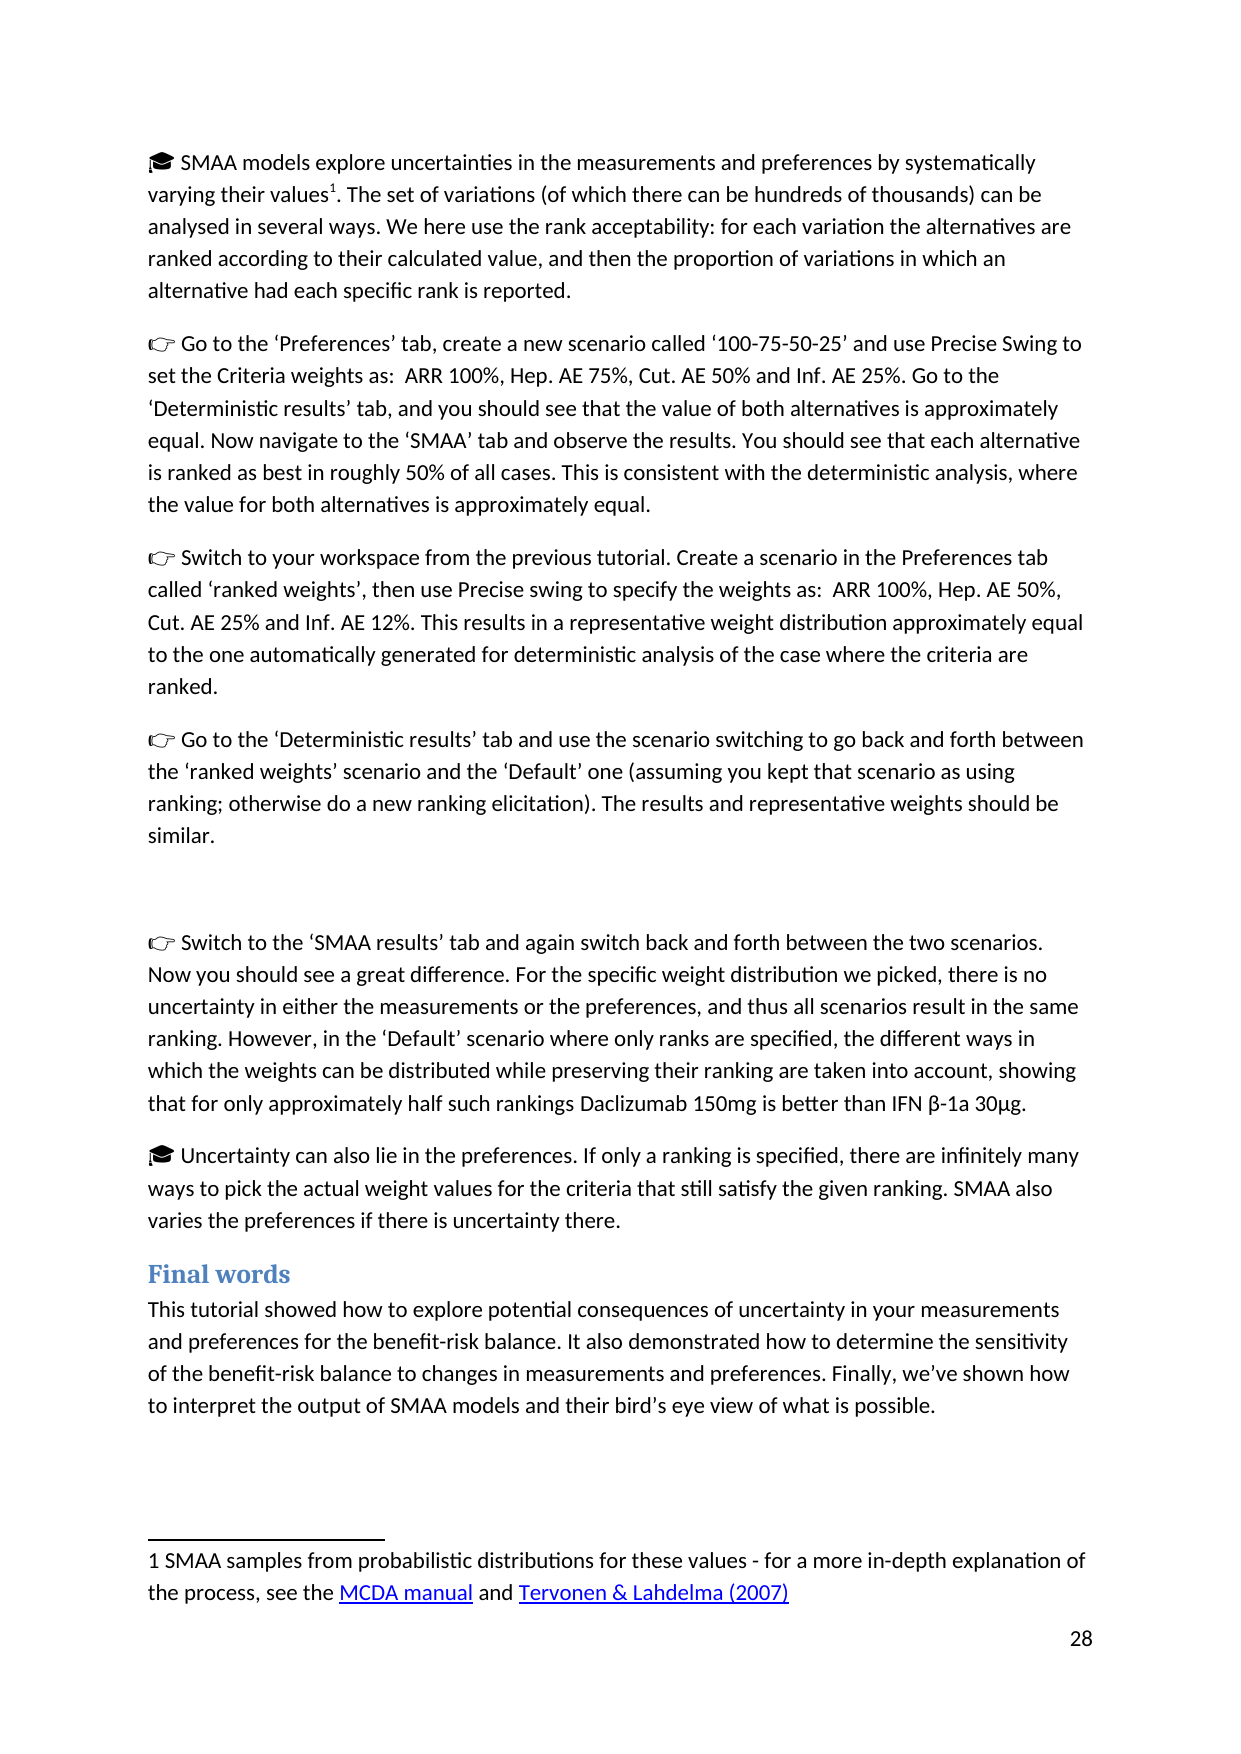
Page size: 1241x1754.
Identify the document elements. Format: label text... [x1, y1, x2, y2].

text 👉 Go to the ‘Deterministic results’ tab and use the scenario switching to go back and forth between the ‘ranked weights’ scenario and the ‘Default’ one (assuming you kept that scenario as using ranking; otherwise do a new ranking elicitation). The results and representative weights should be similar. [148, 725, 1093, 850]
text 🎓 SMAA models explore uncertainties in the measurements and preferences by systematically varying their values. The set of variations (of which there can be hundreds of thousands) can be analysed in several ways. We here use the rank acceptability: for each variation the alternatives are ranked according to their calculated value, and then the proportion of variations in which an alternative had each specific rank is reported. [148, 148, 1093, 304]
text 🎓 Uncertainty can also lie in the preferences. If only a ranking is specified, there are infinitely many ways to pick the actual weight values for the criteria that still satisfy the given ranking. SMAA also varies the preferences if there is uncertainty there. [148, 1142, 1093, 1234]
text SMAA samples from probabilistic distributions for these values - for a more in-depth explanation of the process, see the MCDA manual and Tervonen & Lahdelma (2007) [148, 1546, 1093, 1606]
text This tutorial showed how to explore potential consequences of uncertainty in your measurements and preferences for the benefit-risk balance. It also demonstrated how to determine the sensitivity of the benefit-risk balance to changes in measurements and preferences. Finally, we’ve shown how to interpret the output of SMAA models and their bird’s eye view of what is possible. [148, 1295, 1093, 1419]
subtitle Final words [148, 1259, 1093, 1290]
text 👉 Switch to your workspace from the previous tutorial. Create a scenario in the Preferences tab called ‘ranked weights’, then use Precise swing to specify the weights as: ARR 100%, Hep. AE 50%, Cut. AE 25% and Inf. AE 12%. This results in a representative weight distribution approximately equal to the one automatically generated for deterministic analysis of the case where the criteria are ranked. [148, 543, 1093, 700]
text 👉 Switch to the ‘SMAA results’ tab and again switch back and forth between the two scenarios. Now you should see a great difference. For the specific weight distribution we picked, there is no uncertainty in either the measurements or the preferences, and thus all scenarios result in the same ranking. However, in the ‘Default’ scenario where only ranks are specified, the different ways in which the weights can be distributed while preserving their ranking are taken into account, showing that for only approximately half such rankings Daclizumab 150mg is better than IFN β-1a 30µg. [148, 928, 1093, 1117]
text 👉 Go to the ‘Preferences’ tab, create a new scenario called ‘100-75-50-25’ and use Precise Swing to set the Criteria weights as: ARR 100%, Hep. AE 75%, Cut. AE 50% and Inf. AE 25%. Go to the ‘Deterministic results’ tab, and you should see that the value of both alternatives is approximately equal. Now navigate to the ‘SMAA’ tab and observe the results. You should see that each alternative is ranked as best in roughly 50% of all cases. This is consistent with the deterministic analysis, where the value for both alternatives is approximately equal. [148, 329, 1093, 518]
